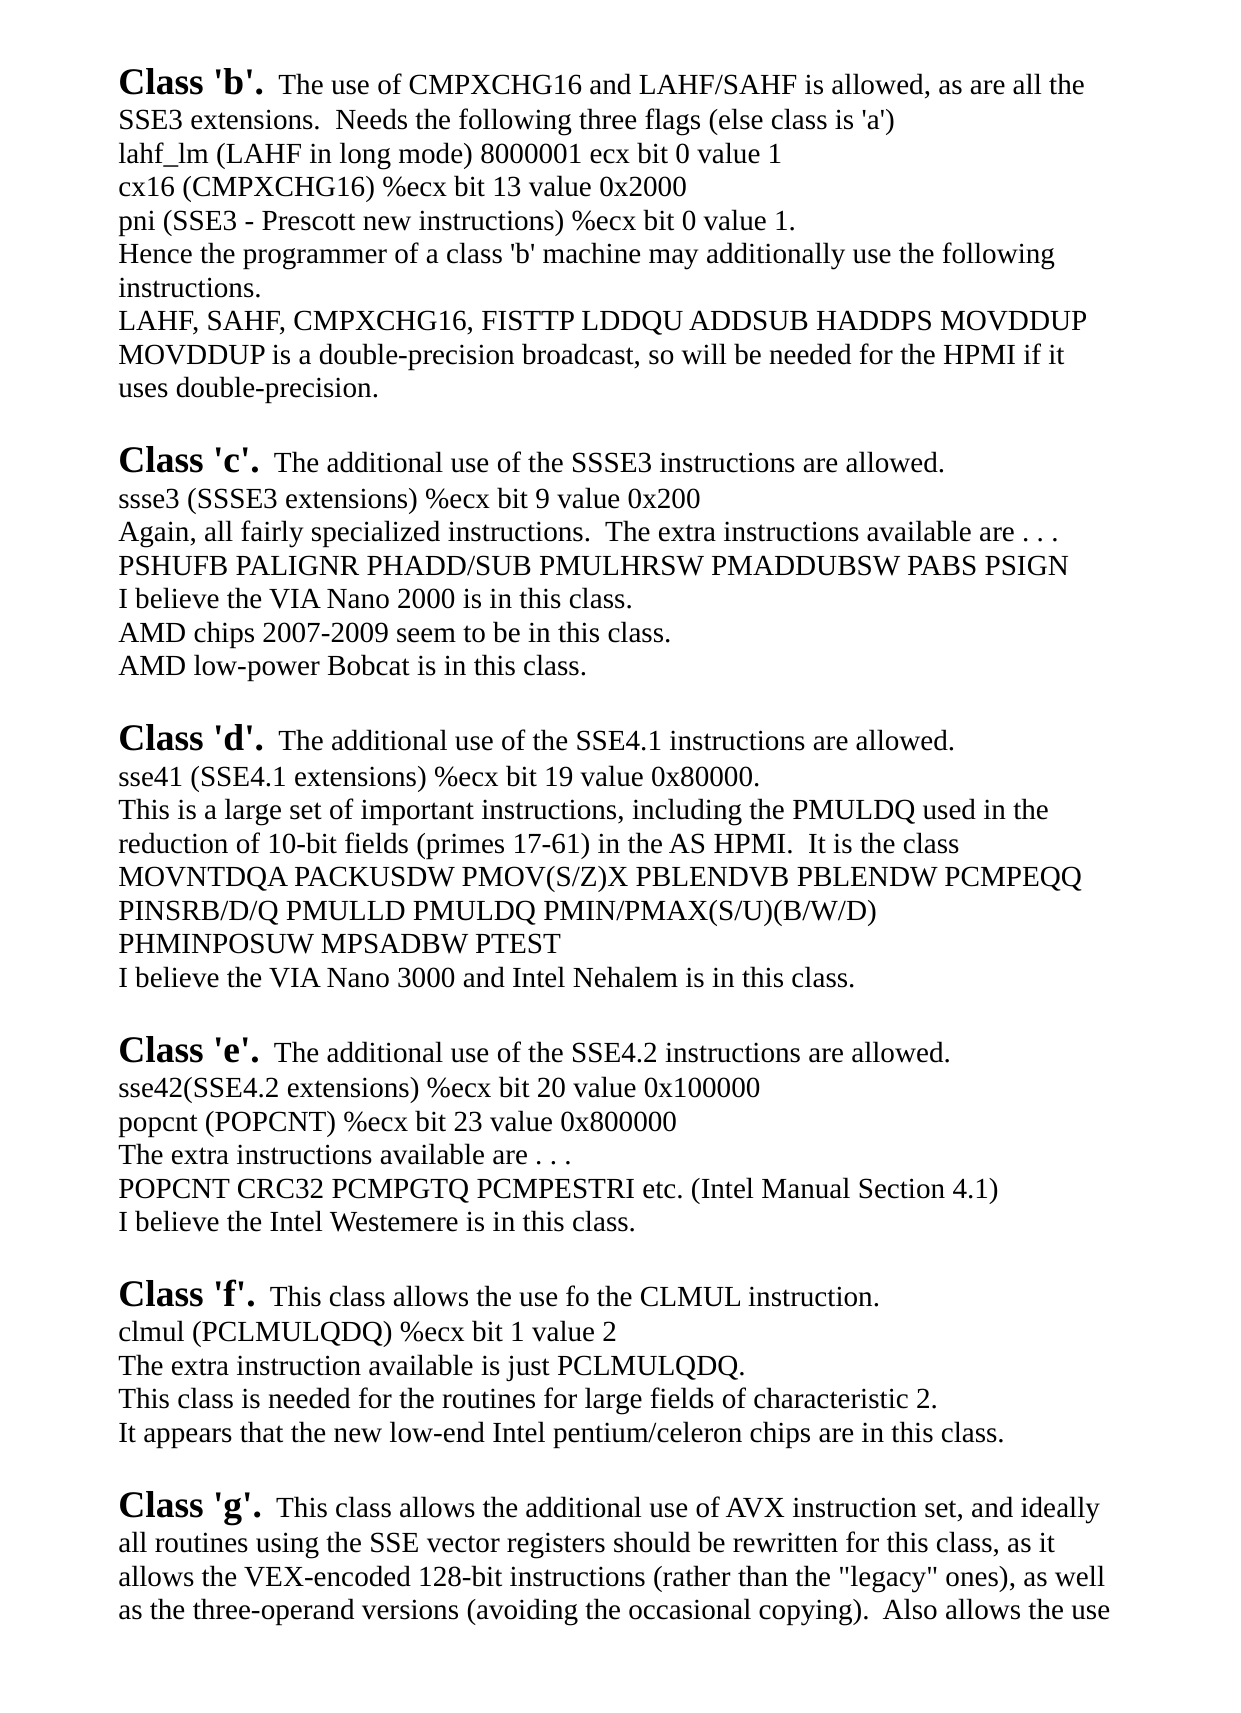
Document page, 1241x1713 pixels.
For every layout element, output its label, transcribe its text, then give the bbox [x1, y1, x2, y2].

text This class is needed for the routines for large fields of characteristic 2. [118, 1382, 1122, 1415]
text The extra instruction available is just PCLMULQDQ. [118, 1348, 1122, 1382]
text I believe the VIA Nano 2000 is in this class. [118, 581, 1122, 615]
text Class 'f'. This class allows the use fo the CLMUL instruction. [118, 1271, 1122, 1314]
text MOVDDUP is a double-precision broadcast, so will be needed for the HPMI if it uses double-precision. [118, 337, 1122, 404]
text It appears that the new low-end Intel pentium/celeron chips are in this class. [118, 1415, 1122, 1449]
text PINSRB/D/Q PMULLD PMULDQ PMIN/PMAX(S/U)(B/W/D) [118, 893, 1122, 926]
text PSHUFB PALIGNR PHADD/SUB PMULHRSW PMADDUBSW PABS PSIGN [118, 548, 1122, 581]
text ssse3 (SSSE3 extensions) %ecx bit 9 value 0x200 [118, 481, 1122, 514]
text Hence the programmer of a class 'b' machine may additionally use the following instructions. [118, 236, 1122, 303]
text AMD chips 2007-2009 seem to be in this class. [118, 615, 1122, 648]
text Class 'g'. This class allows the additional use of AVX instruction set, and ideally all routines using the SSE vector registers should be rewritten for this class, as it allows the VEX-encoded 128-bit instructions (rather than the "legacy" ones), as well as the three-operand versions (avoiding the occasional copying). Also allows the use [118, 1482, 1122, 1626]
text pni (SSE3 - Prescott new instructions) %ecx bit 0 value 1. [118, 203, 1122, 236]
text Class 'd'. The additional use of the SSE4.1 instructions are allowed. [118, 716, 1122, 759]
text Class 'e'. The additional use of the SSE4.2 instructions are allowed. [118, 1027, 1122, 1070]
text This is a large set of important instructions, including the PMULDQ used in the reduction of 10-bit fields (primes 17-61) in the AS HPMI. It is the class [118, 792, 1122, 859]
text Again, all fairly specialized instructions. The extra instructions available are . . . [118, 514, 1122, 548]
text sse42(SSE4.2 extensions) %ecx bit 20 value 0x100000 [118, 1070, 1122, 1104]
text I believe the Intel Westemere is in this class. [118, 1204, 1122, 1238]
text clmul (PCLMULQDQ) %ecx bit 1 value 2 [118, 1314, 1122, 1348]
text Class 'c'. The additional use of the SSSE3 instructions are allowed. [118, 438, 1122, 481]
text LAHF, SAHF, CMPXCHG16, FISTTP LDDQU ADDSUB HADDPS MOVDDUP [118, 303, 1122, 337]
text cx16 (CMPXCHG16) %ecx bit 13 value 0x2000 [118, 169, 1122, 203]
text sse41 (SSE4.1 extensions) %ecx bit 19 value 0x80000. [118, 759, 1122, 792]
text POPCNT CRC32 PCMPGTQ PCMPESTRI etc. (Intel Manual Section 4.1) [118, 1171, 1122, 1204]
text popcnt (POPCNT) %ecx bit 23 value 0x800000 [118, 1104, 1122, 1137]
text AMD low-power Bobcat is in this class. [118, 648, 1122, 682]
text MOVNTDQA PACKUSDW PMOV(S/Z)X PBLENDVB PBLENDW PCMPEQQ [118, 859, 1122, 893]
text lahf_lm (LAHF in long mode) 8000001 ecx bit 0 value 1 [118, 136, 1122, 169]
text The extra instructions available are . . . [118, 1137, 1122, 1171]
text I believe the VIA Nano 3000 and Intel Nehalem is in this class. [118, 960, 1122, 993]
text Class 'b'. The use of CMPXCHG16 and LAHF/SAHF is allowed, as are all the SSE3 extensions. Needs the following three flags (else class is 'a') [118, 59, 1122, 136]
text PHMINPOSUW MPSADBW PTEST [118, 926, 1122, 960]
